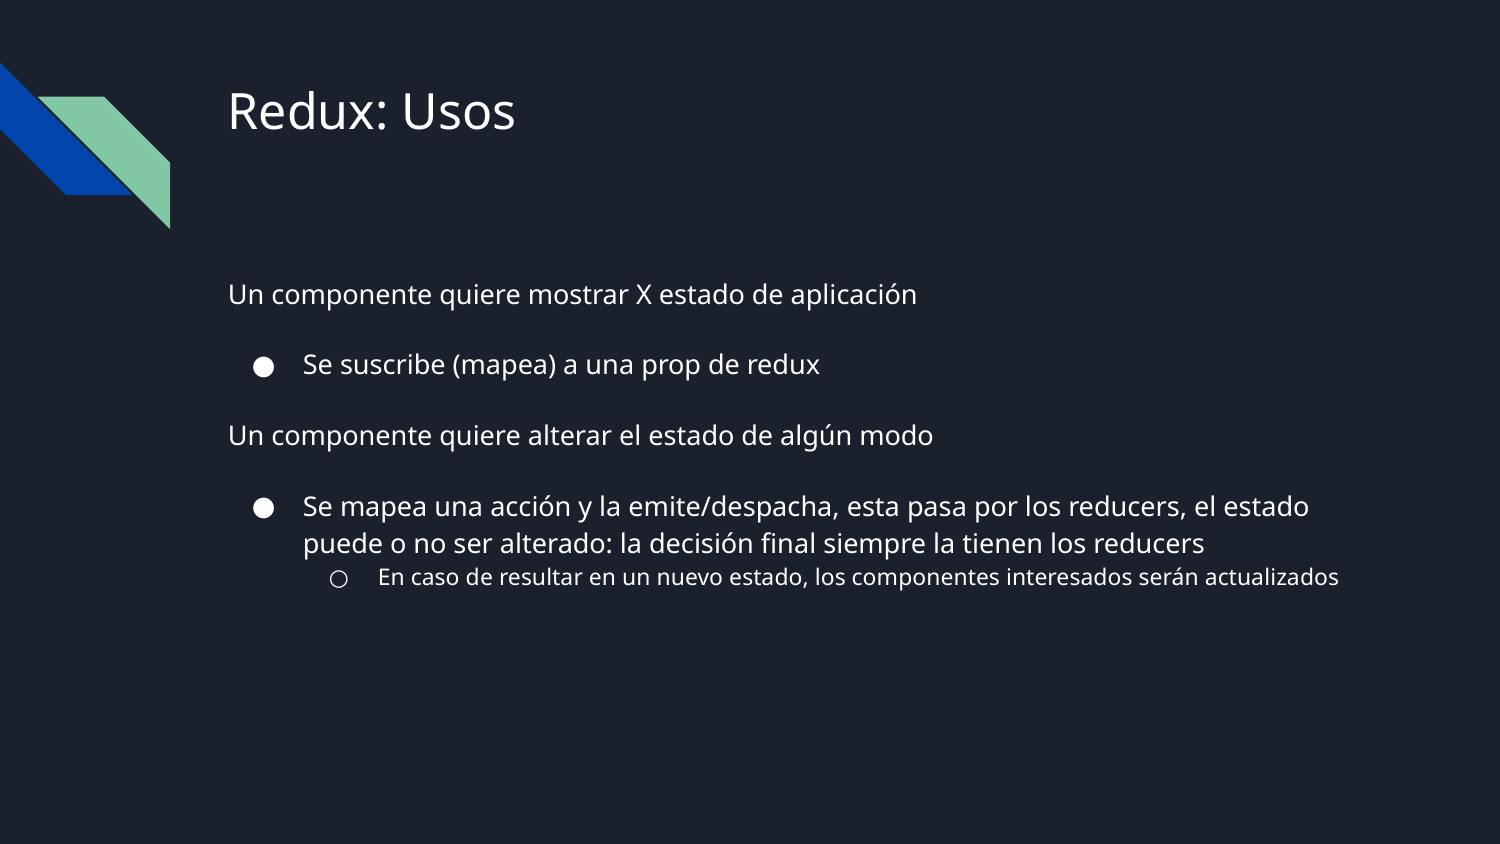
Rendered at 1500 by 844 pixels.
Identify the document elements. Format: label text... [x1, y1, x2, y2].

title Redux: Usos [212, 64, 1368, 215]
list Un componente quiere mostrar X estado de aplicación Se suscribe (mapea) a una prop de redux Un componente quiere alterar el estado de algún modo Se mapea una acción y la emite/despacha, esta pasa por los reducers, el estado puede o no ser alterado: la decisión final siempre la tienen los reducers En caso de resultar en un nuevo estado, los componentes interesados serán actualizados [212, 257, 1368, 735]
